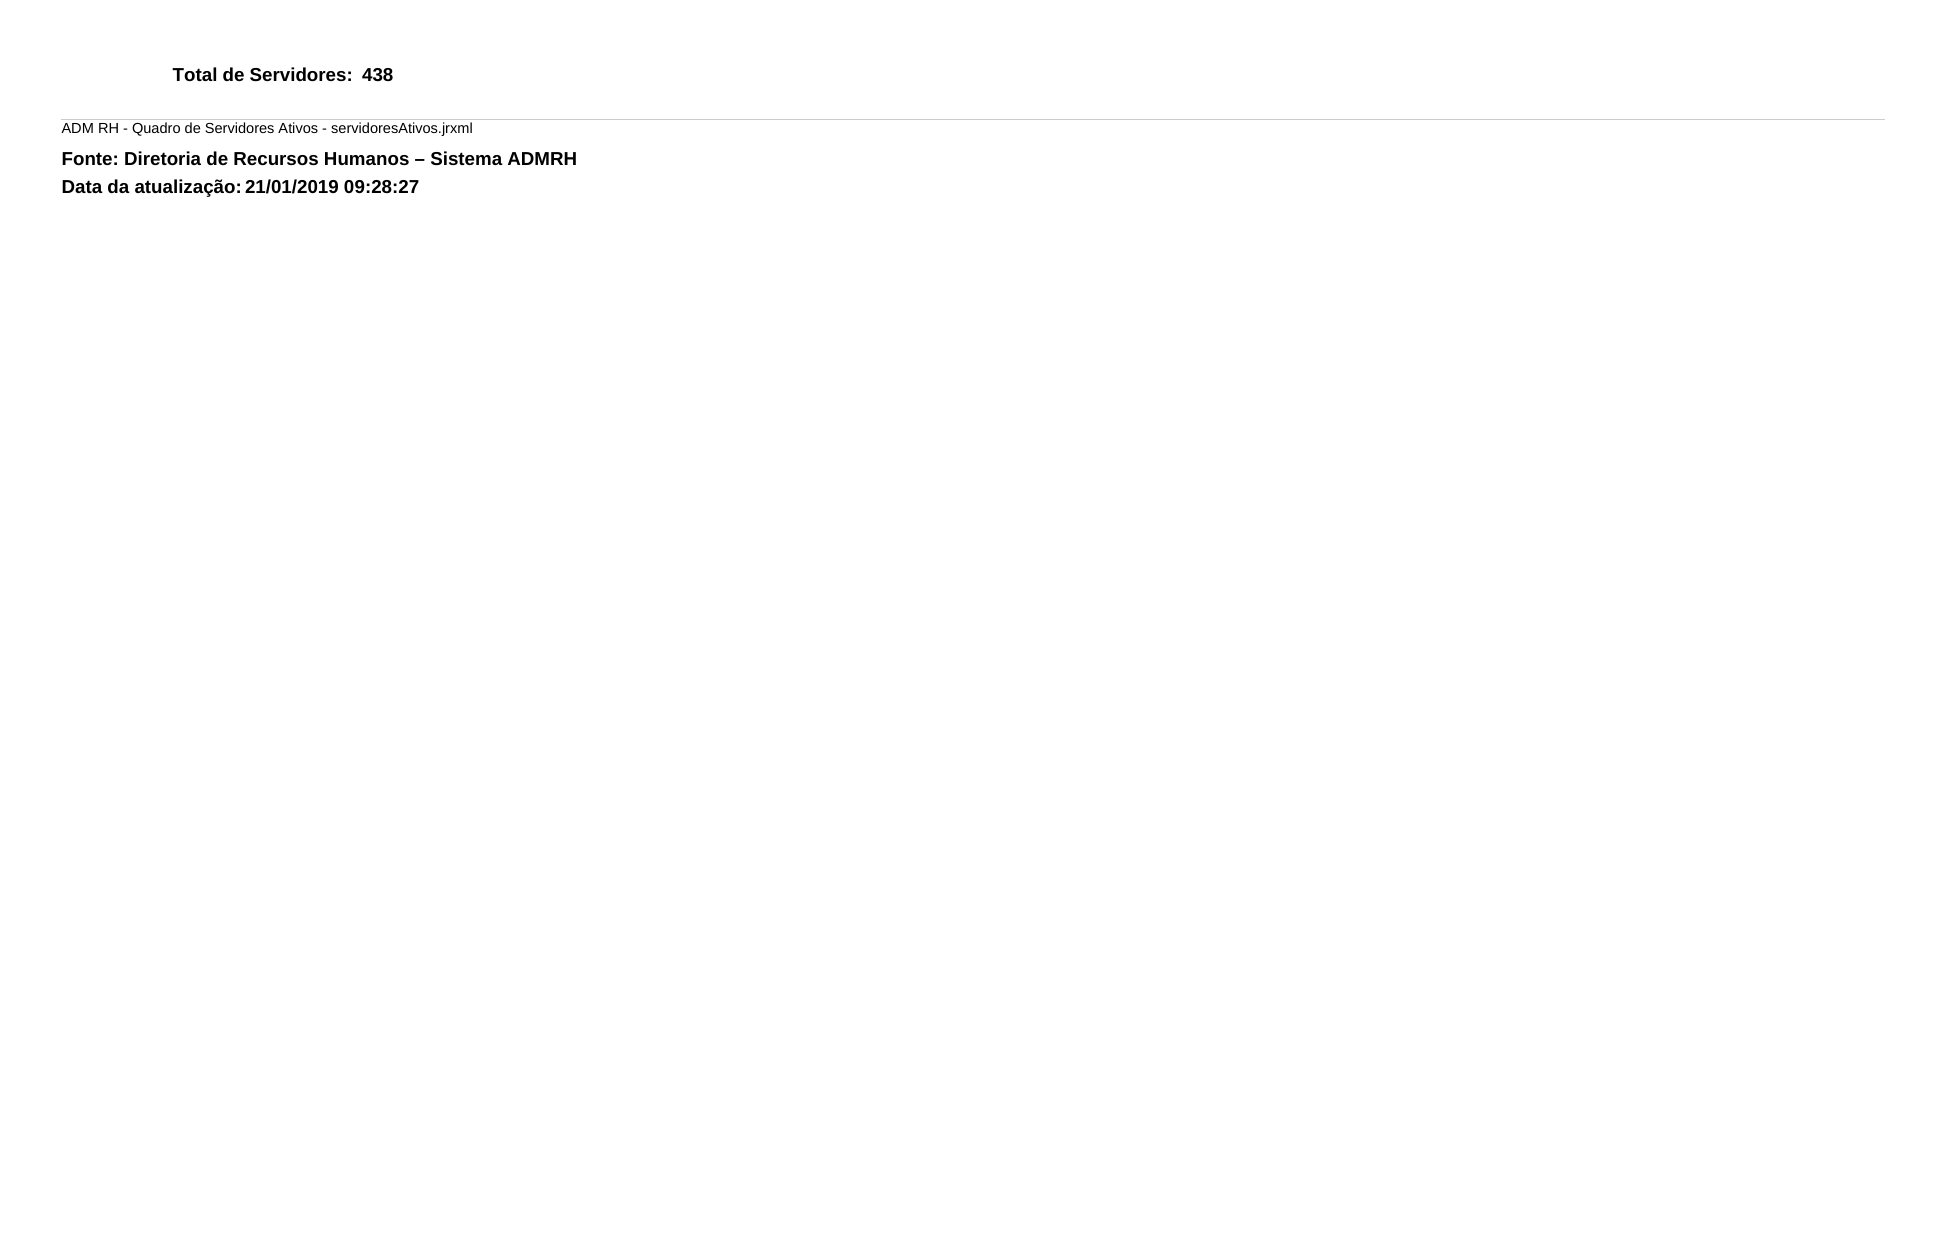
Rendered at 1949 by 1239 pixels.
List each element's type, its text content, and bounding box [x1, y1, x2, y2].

table_header [359, 0, 1885, 56]
table_cell [1885, 95, 1947, 118]
table_cell [0, 119, 61, 142]
table_cell Total de Servidores: [61, 56, 359, 94]
table_cell [61, 95, 245, 118]
table_cell 21/01/2019 09:28:27 [245, 175, 1885, 204]
table_cell [0, 56, 61, 94]
table_header [61, 0, 245, 56]
table_cell ADM RH - Quadro de Servidores Ativos - servidoresAtivos.jrxml [61, 120, 1885, 142]
table_header [245, 0, 359, 56]
table_cell [1885, 119, 1947, 142]
table_cell [0, 143, 61, 175]
table_cell [0, 95, 61, 118]
table_cell 438 [359, 56, 1885, 94]
table_cell [245, 95, 359, 118]
table_cell [0, 175, 61, 204]
table_cell [1885, 56, 1947, 94]
table_cell [1885, 175, 1947, 204]
table_header [0, 0, 61, 56]
table_cell Data da atualização: [61, 175, 245, 204]
table_cell Fonte: Diretoria de Recursos Humanos – Sistema ADMRH [61, 143, 1885, 175]
table_cell [1885, 143, 1947, 175]
table_cell [359, 95, 1885, 118]
table_header [1885, 0, 1947, 56]
